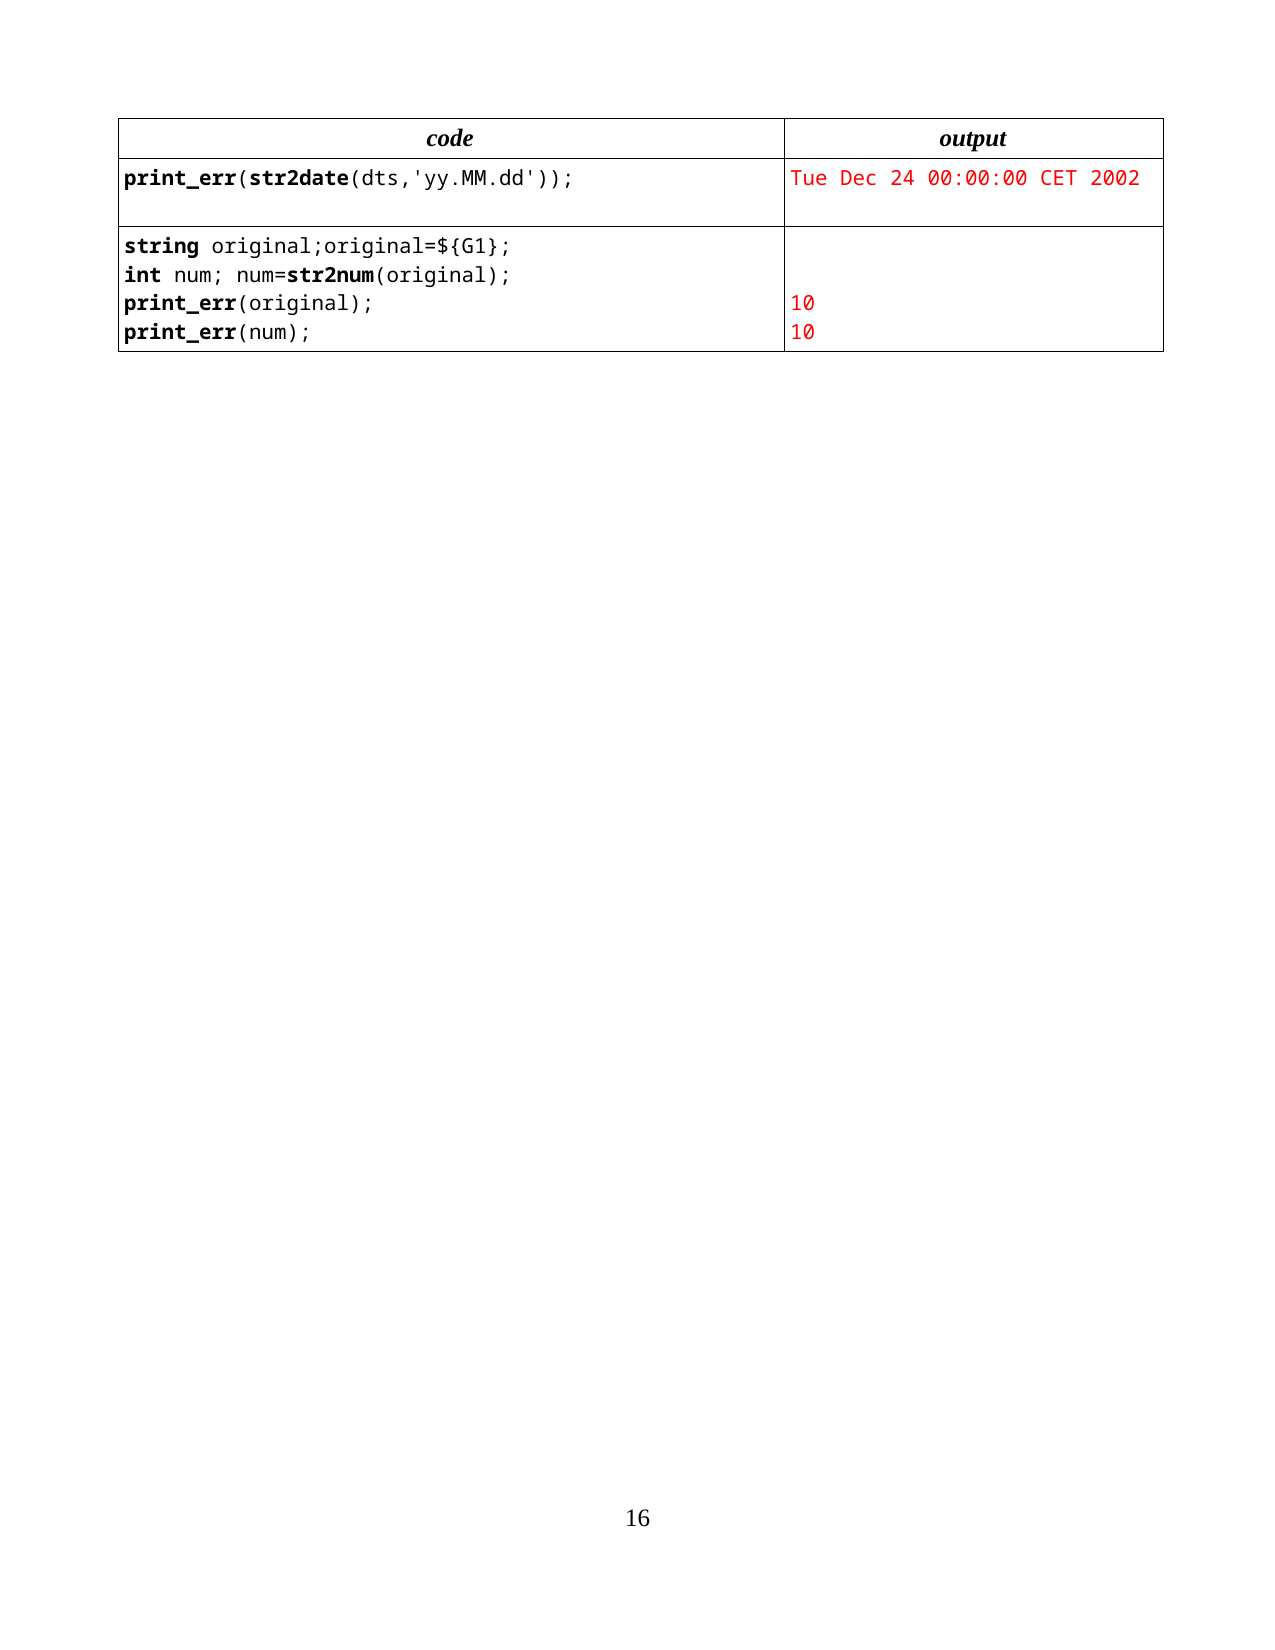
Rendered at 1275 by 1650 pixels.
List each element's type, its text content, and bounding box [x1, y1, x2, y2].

table_header code [119, 119, 784, 157]
table_cell string original;original=${G1}; int num; num=str2num(original); print_err(original); print_err(num); [119, 227, 784, 351]
table_cell 10 10 [785, 227, 1163, 351]
table_cell Tue Dec 24 00:00:00 CET 2002 [785, 159, 1163, 226]
table_cell print_err(str2date(dts,'yy.MM.dd')); [119, 159, 784, 226]
table_header output [785, 119, 1163, 157]
